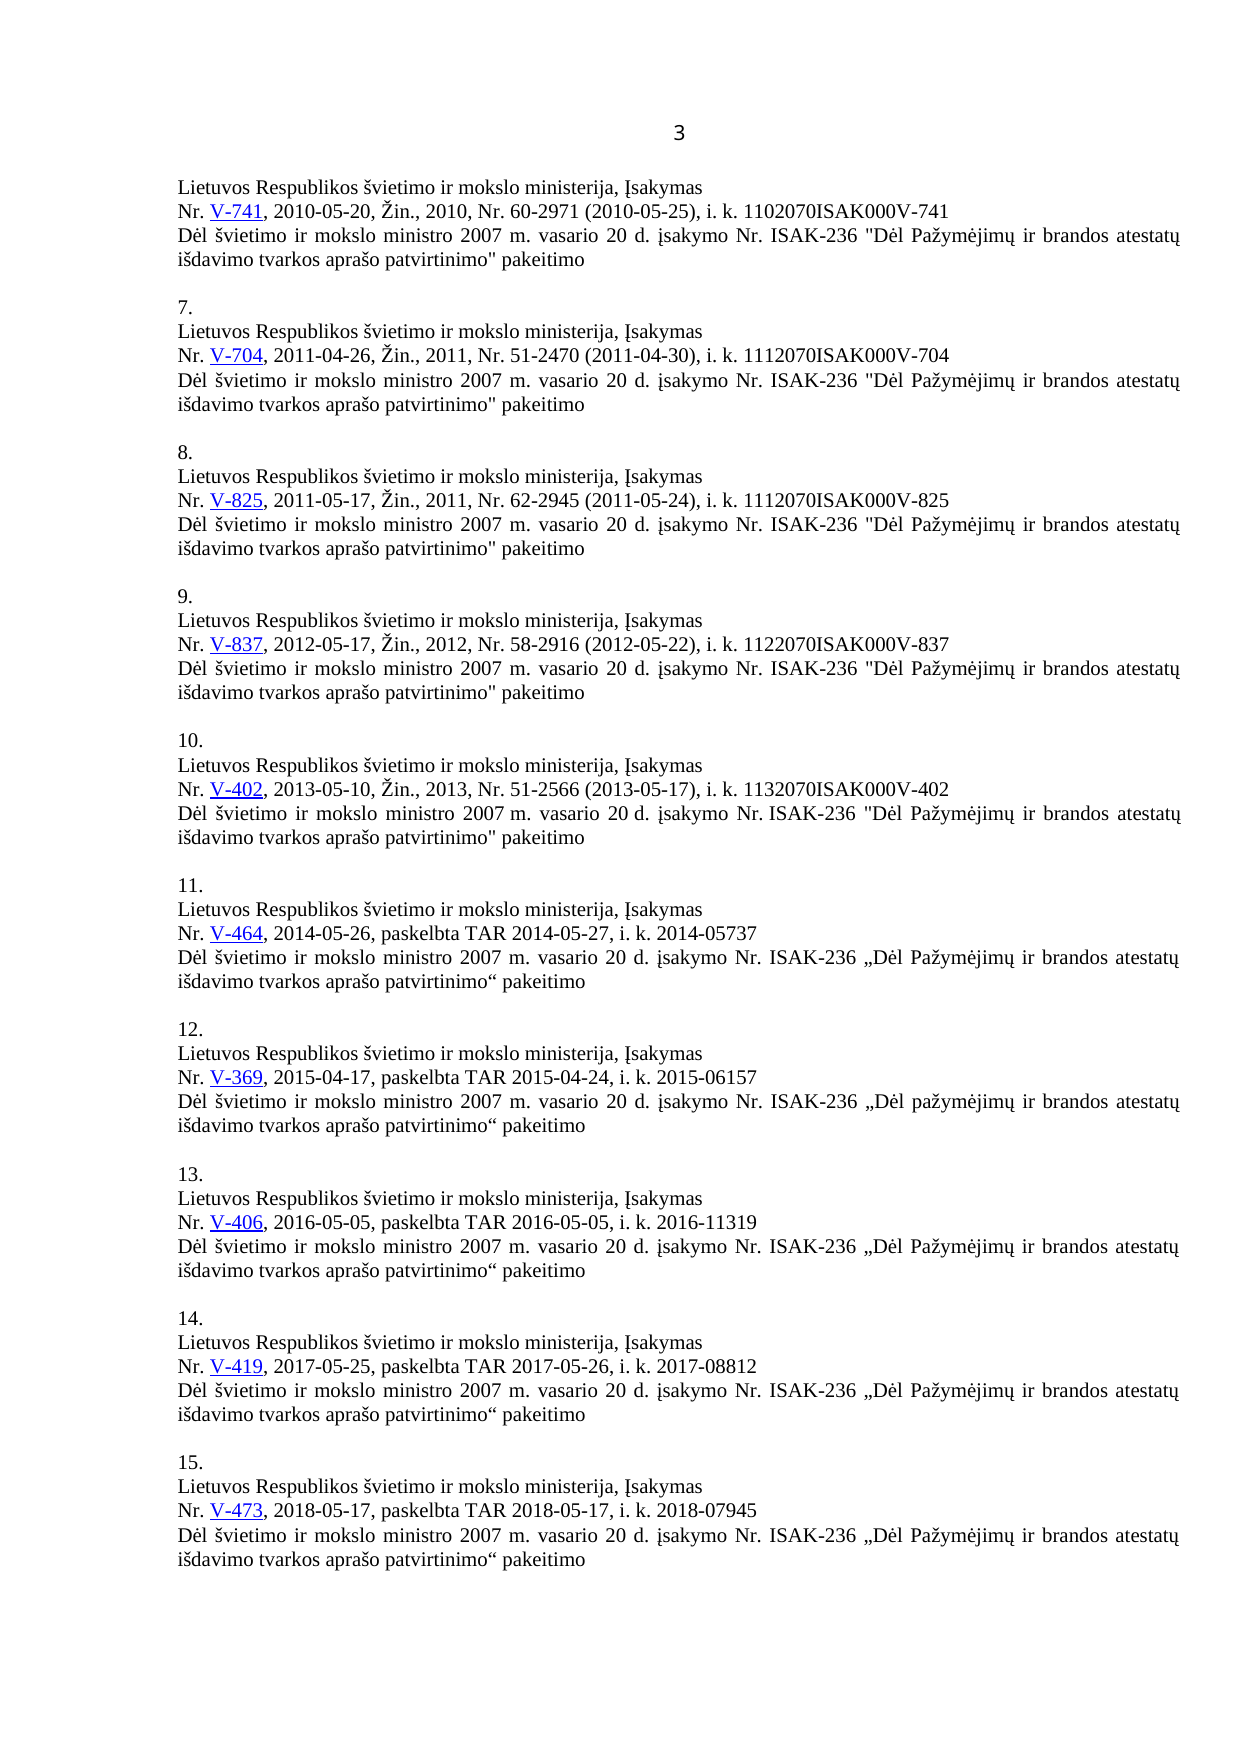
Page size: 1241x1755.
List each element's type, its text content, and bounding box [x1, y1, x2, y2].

text Lietuvos Respublikos švietimo ir mokslo ministerija, Įsakymas [177, 175, 1181, 199]
text Lietuvos Respublikos švietimo ir mokslo ministerija, Įsakymas [177, 464, 1181, 488]
text Nr. V-741, 2010-05-20, Žin., 2010, Nr. 60-2971 (2010-05-25), i. k. 1102070ISAK000V-741 [177, 199, 1181, 223]
text Lietuvos Respublikos švietimo ir mokslo ministerija, Įsakymas [177, 752, 1181, 777]
text Lietuvos Respublikos švietimo ir mokslo ministerija, Įsakymas [177, 1474, 1181, 1498]
text Lietuvos Respublikos švietimo ir mokslo ministerija, Įsakymas [177, 319, 1181, 343]
text Dėl švietimo ir mokslo ministro 2007 m. vasario 20 d. įsakymo Nr. ISAK-236 "Dėl Pažymėjimų ir brandos atestatų išdavimo tvarkos aprašo patvirtinimo" pakeitimo [177, 801, 1181, 849]
text Nr. V-837, 2012-05-17, Žin., 2012, Nr. 58-2916 (2012-05-22), i. k. 1122070ISAK000V-837 [177, 632, 1181, 656]
text 15. [177, 1450, 1181, 1474]
text Dėl švietimo ir mokslo ministro 2007 m. vasario 20 d. įsakymo Nr. ISAK-236 „Dėl pažymėjimų ir brandos atestatų išdavimo tvarkos aprašo patvirtinimo“ pakeitimo [177, 1089, 1181, 1137]
text Nr. V-406, 2016-05-05, paskelbta TAR 2016-05-05, i. k. 2016-11319 [177, 1210, 1181, 1234]
text Nr. V-825, 2011-05-17, Žin., 2011, Nr. 62-2945 (2011-05-24), i. k. 1112070ISAK000V-825 [177, 488, 1181, 512]
text 13. [177, 1162, 1181, 1186]
text 11. [177, 873, 1181, 897]
text Dėl švietimo ir mokslo ministro 2007 m. vasario 20 d. įsakymo Nr. ISAK-236 "Dėl Pažymėjimų ir brandos atestatų išdavimo tvarkos aprašo patvirtinimo" pakeitimo [177, 367, 1181, 416]
text Lietuvos Respublikos švietimo ir mokslo ministerija, Įsakymas [177, 608, 1181, 632]
text Lietuvos Respublikos švietimo ir mokslo ministerija, Įsakymas [177, 1330, 1181, 1354]
text 8. [177, 440, 1181, 464]
text Dėl švietimo ir mokslo ministro 2007 m. vasario 20 d. įsakymo Nr. ISAK-236 "Dėl Pažymėjimų ir brandos atestatų išdavimo tvarkos aprašo patvirtinimo" pakeitimo [177, 512, 1181, 560]
text 12. [177, 1017, 1181, 1041]
text Nr. V-704, 2011-04-26, Žin., 2011, Nr. 51-2470 (2011-04-30), i. k. 1112070ISAK000V-704 [177, 343, 1181, 367]
text Lietuvos Respublikos švietimo ir mokslo ministerija, Įsakymas [177, 1186, 1181, 1210]
text Nr. V-419, 2017-05-25, paskelbta TAR 2017-05-26, i. k. 2017-08812 [177, 1354, 1181, 1378]
text Lietuvos Respublikos švietimo ir mokslo ministerija, Įsakymas [177, 897, 1181, 921]
text Nr. V-473, 2018-05-17, paskelbta TAR 2018-05-17, i. k. 2018-07945 [177, 1498, 1181, 1522]
text Nr. V-369, 2015-04-17, paskelbta TAR 2015-04-24, i. k. 2015-06157 [177, 1065, 1181, 1089]
text Lietuvos Respublikos švietimo ir mokslo ministerija, Įsakymas [177, 1041, 1181, 1065]
text Dėl švietimo ir mokslo ministro 2007 m. vasario 20 d. įsakymo Nr. ISAK-236 "Dėl Pažymėjimų ir brandos atestatų išdavimo tvarkos aprašo patvirtinimo" pakeitimo [177, 656, 1181, 704]
text Dėl švietimo ir mokslo ministro 2007 m. vasario 20 d. įsakymo Nr. ISAK-236 „Dėl Pažymėjimų ir brandos atestatų išdavimo tvarkos aprašo patvirtinimo“ pakeitimo [177, 1234, 1181, 1282]
text 14. [177, 1306, 1181, 1330]
text Dėl švietimo ir mokslo ministro 2007 m. vasario 20 d. įsakymo Nr. ISAK-236 „Dėl Pažymėjimų ir brandos atestatų išdavimo tvarkos aprašo patvirtinimo“ pakeitimo [177, 1378, 1181, 1426]
text 7. [177, 295, 1181, 319]
text Nr. V-464, 2014-05-26, paskelbta TAR 2014-05-27, i. k. 2014-05737 [177, 921, 1181, 945]
text Nr. V-402, 2013-05-10, Žin., 2013, Nr. 51-2566 (2013-05-17), i. k. 1132070ISAK000V-402 [177, 777, 1181, 801]
text Dėl švietimo ir mokslo ministro 2007 m. vasario 20 d. įsakymo Nr. ISAK-236 „Dėl Pažymėjimų ir brandos atestatų išdavimo tvarkos aprašo patvirtinimo“ pakeitimo [177, 1522, 1181, 1571]
text 9. [177, 584, 1181, 608]
text 10. [177, 728, 1181, 752]
text Dėl švietimo ir mokslo ministro 2007 m. vasario 20 d. įsakymo Nr. ISAK-236 "Dėl Pažymėjimų ir brandos atestatų išdavimo tvarkos aprašo patvirtinimo" pakeitimo [177, 223, 1181, 271]
text Dėl švietimo ir mokslo ministro 2007 m. vasario 20 d. įsakymo Nr. ISAK-236 „Dėl Pažymėjimų ir brandos atestatų išdavimo tvarkos aprašo patvirtinimo“ pakeitimo [177, 945, 1181, 993]
